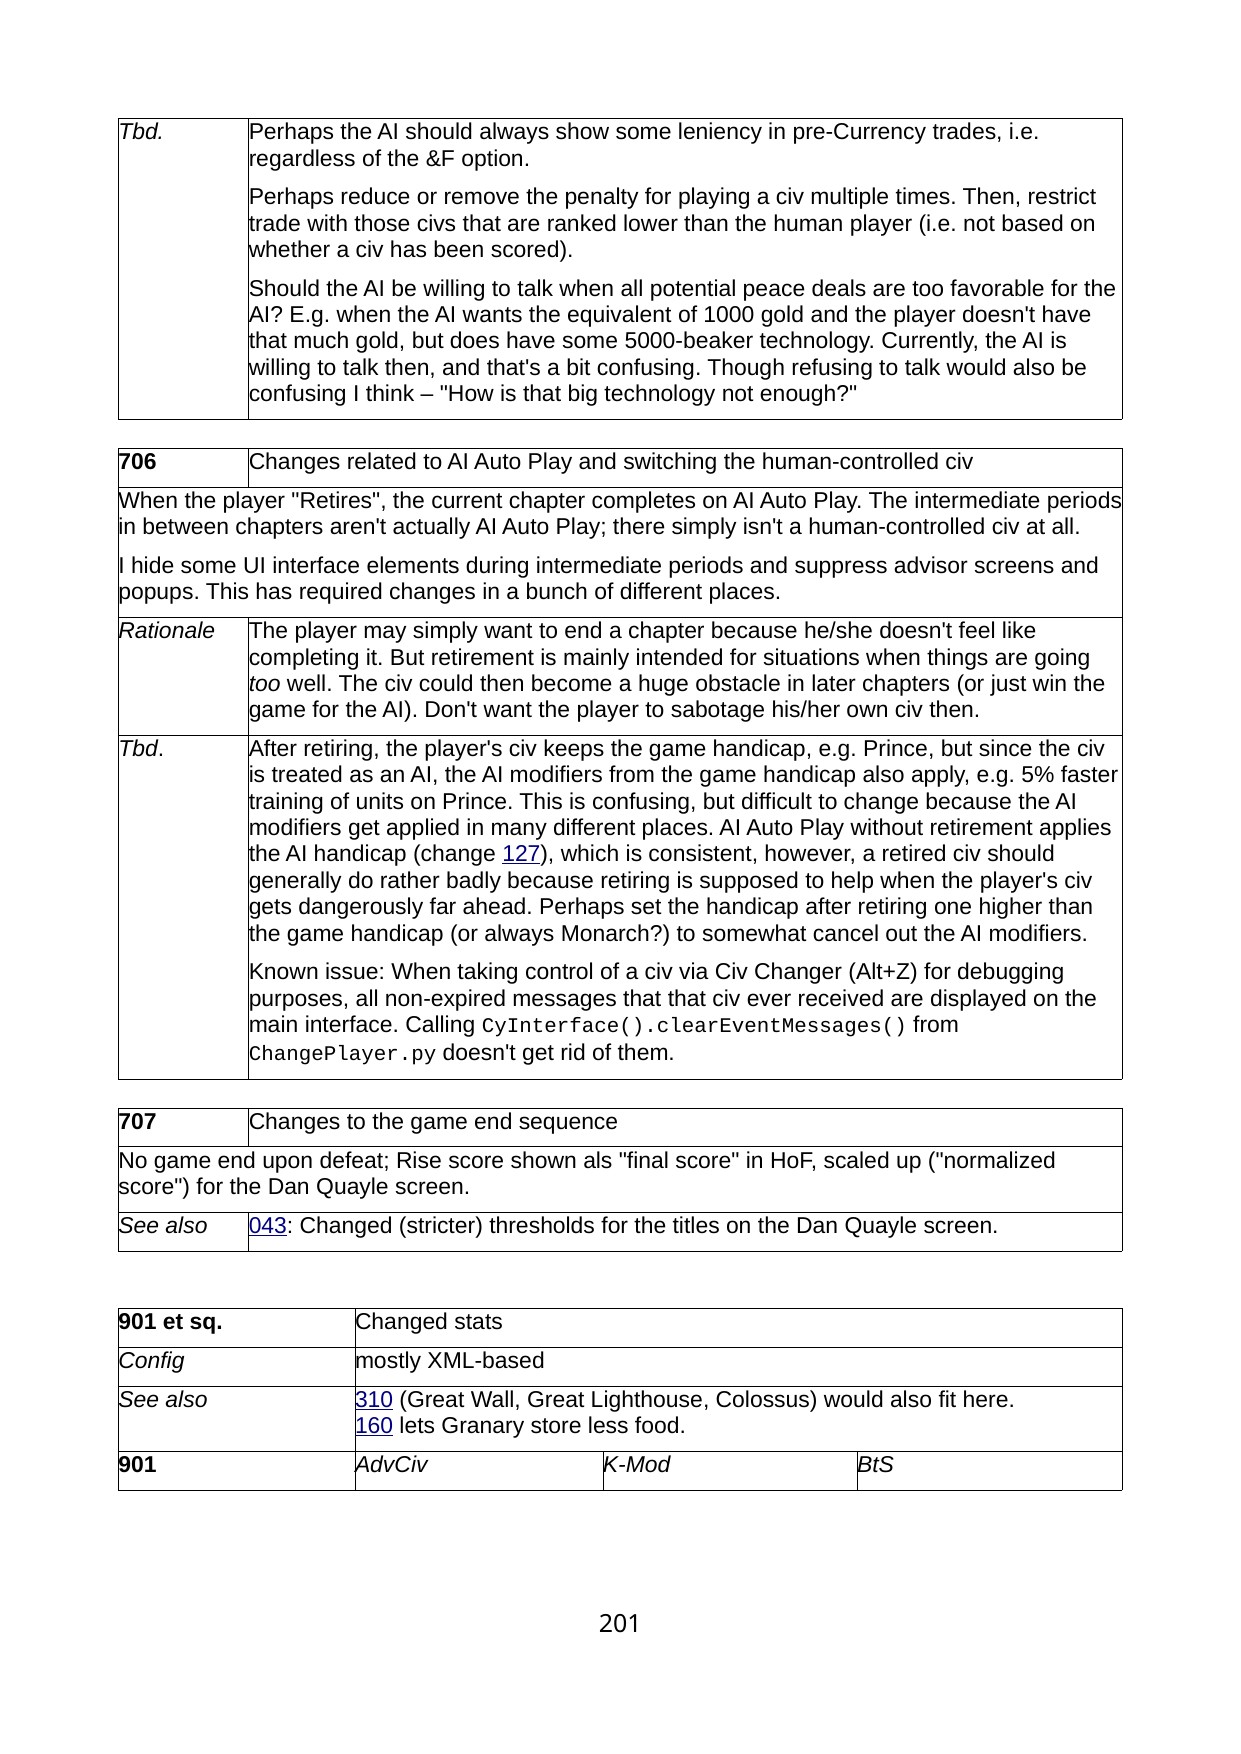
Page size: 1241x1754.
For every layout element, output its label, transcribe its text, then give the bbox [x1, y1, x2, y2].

table_header 901 et sq. [119, 1309, 355, 1347]
table_header Changes to the game end sequence [249, 1109, 1122, 1146]
table_cell After retiring, the player's civ keeps the game handicap, e.g. Prince, but since the civ is treated as an AI, the AI modifiers from the game handicap also apply, e.g. 5% faster training of units on Prince. This is confusing, but difficult to change because the AI modifiers get applied in many different places. AI Auto Play without retirement applies the AI handicap (change 127), which is consistent, however, a retired civ should generally do rather badly because retiring is supposed to help when the player's civ gets dangerously far ahead. Perhaps set the handicap after retiring one higher than the game handicap (or always Monarch?) to somewhat cancel out the AI modifiers. Known issue: When taking control of a civ via Civ Changer (Alt+Z) for debugging purposes, all non-expired messages that that civ ever received are displayed on the main interface. Calling CyInterface().clearEventMessages() from ChangePlayer.py doesn't get rid of them. [249, 736, 1122, 1079]
table_cell Tbd. [119, 119, 248, 419]
table_cell Tbd. [119, 736, 248, 1079]
table_cell See also [119, 1213, 248, 1251]
table_cell The player may simply want to end a chapter because he/she doesn't feel like completing it. But retirement is mainly intended for situations when things are going too well. The civ could then become a huge obstacle in later chapters (or just win the game for the AI). Don't want the player to sabotage his/her own civ then. [249, 618, 1122, 735]
table_cell 901 [119, 1452, 355, 1490]
table_cell See also [119, 1387, 355, 1451]
table_cell mostly XML-based [356, 1348, 1122, 1386]
table_header 707 [119, 1109, 248, 1146]
table_cell AdvCiv [356, 1452, 603, 1490]
table_header Changed stats [356, 1309, 1122, 1347]
table_cell No game end upon defeat; Rise score shown als "final score" in HoF, scaled up ("normalized score") for the Dan Quayle screen. [119, 1147, 1122, 1212]
table_cell BtS [858, 1452, 1122, 1490]
table_cell K-Mod [604, 1452, 857, 1490]
table_cell Perhaps the AI should always show some leniency in pre-Currency trades, i.e. regardless of the &F option. Perhaps reduce or remove the penalty for playing a civ multiple times. Then, restrict trade with those civs that are ranked lower than the human player (i.e. not based on whether a civ has been scored). Should the AI be willing to talk when all potential peace deals are too favorable for the AI? E.g. when the AI wants the equivalent of 1000 gold and the player doesn't have that much gold, but does have some 5000-beaker technology. Currently, the AI is willing to talk then, and that's a bit confusing. Though refusing to talk would also be confusing I think – "How is that big technology not enough?" [249, 119, 1122, 419]
table_cell Rationale [119, 618, 248, 735]
table_cell 043: Changed (stricter) thresholds for the titles on the Dan Quayle screen. [249, 1213, 1122, 1251]
table_cell 310 (Great Wall, Great Lighthouse, Colossus) would also fit here. 160 lets Granary store less food. [356, 1387, 1122, 1451]
table_cell When the player "Retires", the current chapter completes on AI Auto Play. The intermediate periods in between chapters aren't actually AI Auto Play; there simply isn't a human-controlled civ at all. I hide some UI interface elements during intermediate periods and suppress advisor screens and popups. This has required changes in a bunch of different places. [119, 488, 1122, 617]
table_header 706 [119, 449, 248, 487]
table_cell Config [119, 1348, 355, 1386]
table_header Changes related to AI Auto Play and switching the human-controlled civ [249, 449, 1122, 487]
